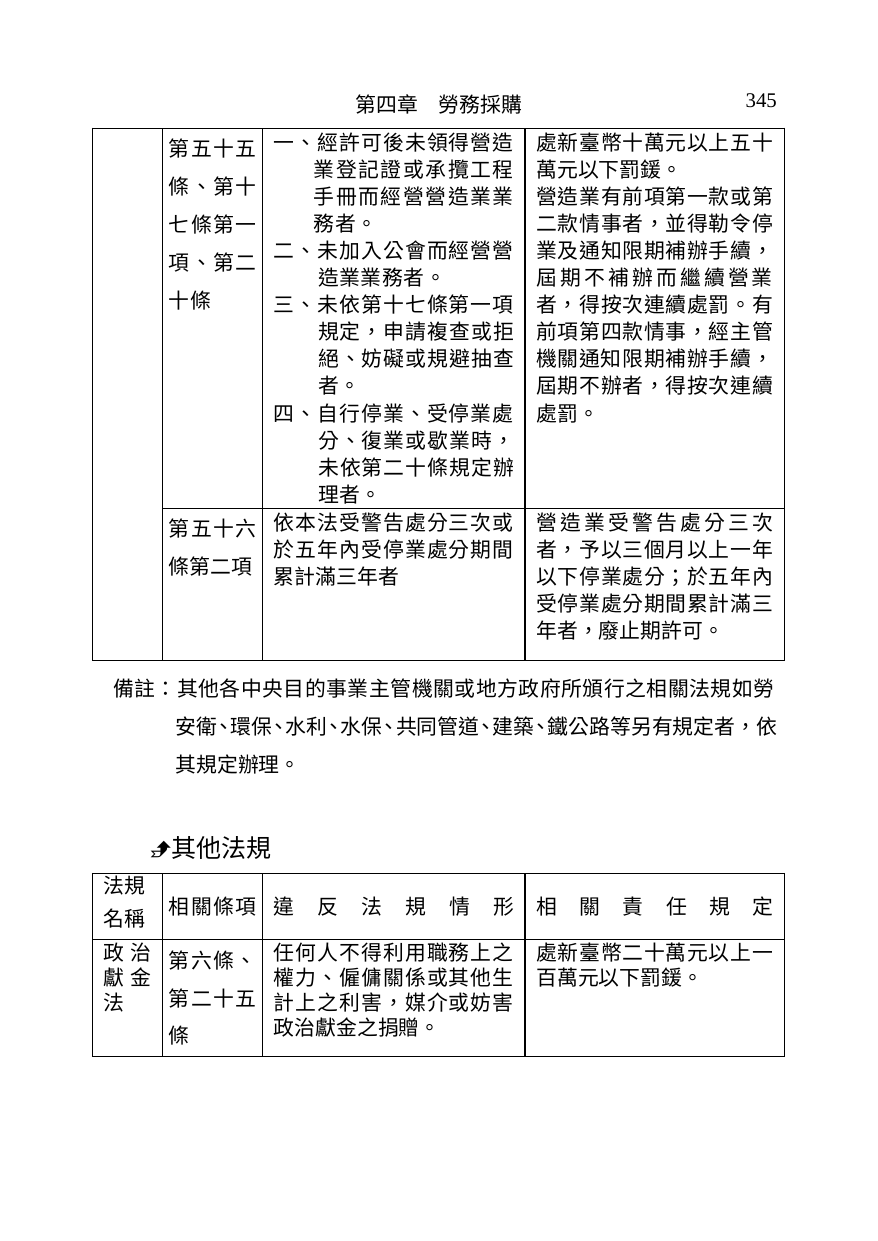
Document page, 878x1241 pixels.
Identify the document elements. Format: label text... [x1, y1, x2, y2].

table_cell 依本法受警告處分三次或於五年內受停業處分期間累計滿三年者 [263, 509, 524, 660]
table_header 相關責任規定 [526, 874, 784, 939]
table_cell 第五十五條、第十七條第一項、第二十條 [163, 129, 262, 508]
table_cell 營造業受警告處分三次者，予以三個月以上一年以下停業處分；於五年內受停業處分期間累計滿三年者，廢止期許可。 [526, 509, 784, 660]
table_header 法規 名稱 [93, 874, 162, 939]
table_cell [93, 129, 162, 660]
table_header 相關條項 [163, 874, 262, 939]
table_cell 一、經許可後未領得營造業登記證或承攬工程手冊而經營營造業業務者。 二、未加入公會而經營營造業業務者。 三、未依第十七條第一項規定，申請複查或拒絕、妨礙或規避抽查者。 四、自行停業、受停業處分、復業或歇業時，未依第二十條規定辦理者。 [263, 129, 524, 508]
text 備註：其他各中央目的事業主管機關或地方政府所頒行之相關法規如勞安衛、環保、水利、水保、共同管道、建築、鐵公路等另有規定者，依其規定辦理。 [113, 668, 777, 782]
text 其他法規 [150, 827, 777, 865]
table_cell 任何人不得利用職務上之權力、僱傭關係或其他生計上之利害，媒介或妨害政治獻金之捐贈。 [263, 940, 524, 1056]
table_cell 政治獻金法 [93, 940, 162, 1056]
table_cell 第六條、第二十五條 [163, 940, 262, 1056]
table_cell 第五十六條第二項 [163, 509, 262, 660]
table_header 違反法規情形 [263, 874, 524, 939]
table_cell 處新臺幣十萬元以上五十萬元以下罰鍰。 營造業有前項第一款或第二款情事者，並得勒令停業及通知限期補辦手續，屆期不補辦而繼續營業者，得按次連續處罰。有前項第四款情事，經主管機關通知限期補辦手續，屆期不辦者，得按次連續處罰。 [526, 129, 784, 508]
table_cell 處新臺幣二十萬元以上一百萬元以下罰鍰。 [526, 940, 784, 1056]
